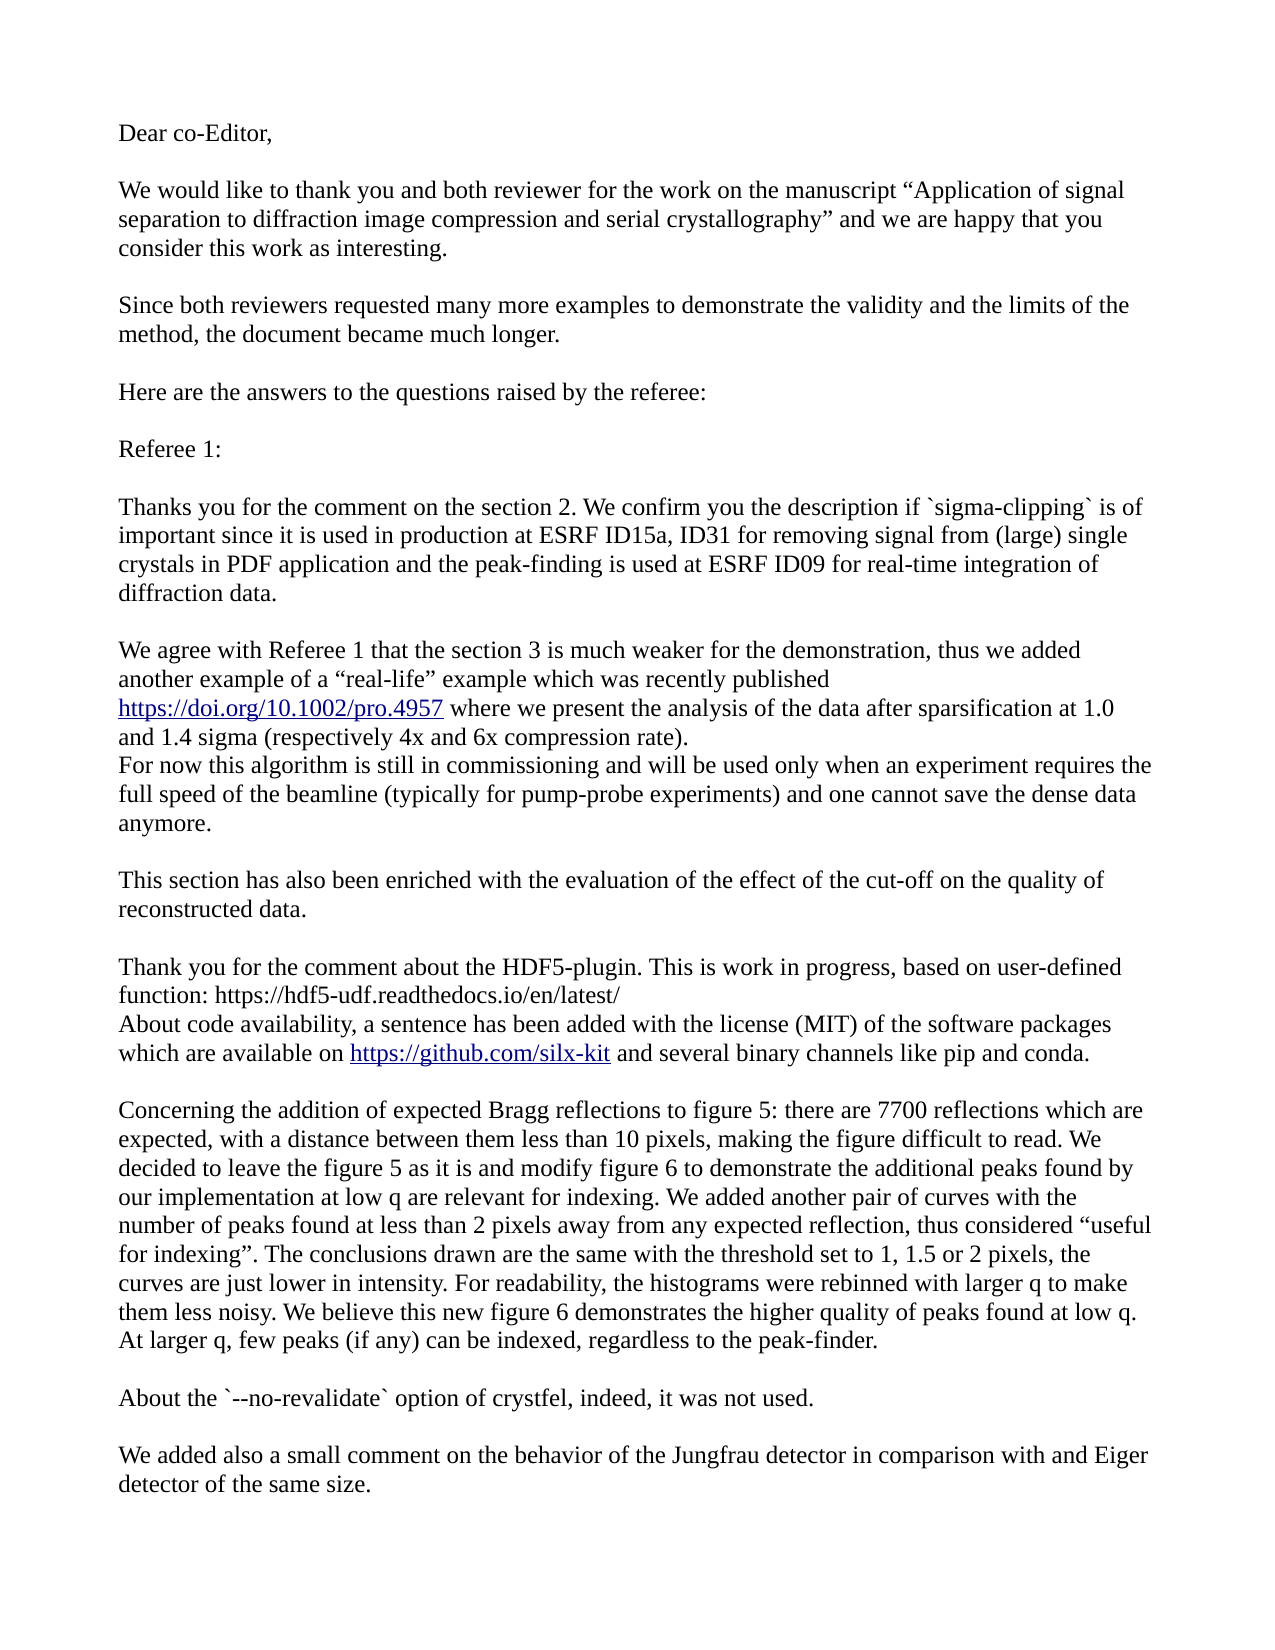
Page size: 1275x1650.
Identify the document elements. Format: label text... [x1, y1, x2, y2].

text Since both reviewers requested many more examples to demonstrate the validity and the limits of the method, the document became much longer. [118, 291, 1157, 348]
text We added also a small comment on the behavior of the Jungfrau detector in comparison with and Eiger detector of the same size. [118, 1441, 1157, 1498]
text We would like to thank you and both reviewer for the work on the manuscript “Application of signal separation to diffraction image compression and serial crystallography” and we are happy that you consider this work as interesting. [118, 176, 1157, 262]
text This section has also been enriched with the evaluation of the effect of the cut-off on the quality of reconstructed data. [118, 866, 1157, 923]
text Thank you for the comment about the HDF5-plugin. This is work in progress, based on user-defined function: https://hdf5-udf.readthedocs.io/en/latest/ [118, 952, 1157, 1009]
text We agree with Referee 1 that the section 3 is much weaker for the demonstration, thus we added another example of a “real-life” example which was recently published https://doi.org/10.1002/pro.4957 where we present the analysis of the data after sparsification at 1.0 and 1.4 sigma (respectively 4x and 6x compression rate). [118, 636, 1157, 751]
text About code availability, a sentence has been added with the license (MIT) of the software packages which are available on https://github.com/silx-kit and several binary channels like pip and conda. [118, 1009, 1157, 1067]
text Concerning the addition of expected Bragg reflections to figure 5: there are 7700 reflections which are expected, with a distance between them less than 10 pixels, making the figure difficult to read. We decided to leave the figure 5 as it is and modify figure 6 to demonstrate the additional peaks found by our implementation at low q are relevant for indexing. We added another pair of curves with the number of peaks found at less than 2 pixels away from any expected reflection, thus considered “useful for indexing”. The conclusions drawn are the same with the threshold set to 1, 1.5 or 2 pixels, the curves are just lower in intensity. For readability, the histograms were rebinned with larger q to make them less noisy. We believe this new figure 6 demonstrates the higher quality of peaks found at low q. At larger q, few peaks (if any) can be indexed, regardless to the peak-finder. [118, 1096, 1157, 1354]
text Referee 1: [118, 434, 1157, 463]
text About the `--no-revalidate` option of crystfel, indeed, it was not used. [118, 1383, 1157, 1412]
text Thanks you for the comment on the section 2. We confirm you the description if `sigma-clipping` is of important since it is used in production at ESRF ID15a, ID31 for removing signal from (large) single crystals in PDF application and the peak-finding is used at ESRF ID09 for real-time integration of diffraction data. [118, 492, 1157, 607]
text Dear co-Editor, [118, 118, 1157, 147]
text For now this algorithm is still in commissioning and will be used only when an experiment requires the full speed of the beamline (typically for pump-probe experiments) and one cannot save the dense data anymore. [118, 751, 1157, 837]
text Here are the answers to the questions raised by the referee: [118, 377, 1157, 406]
